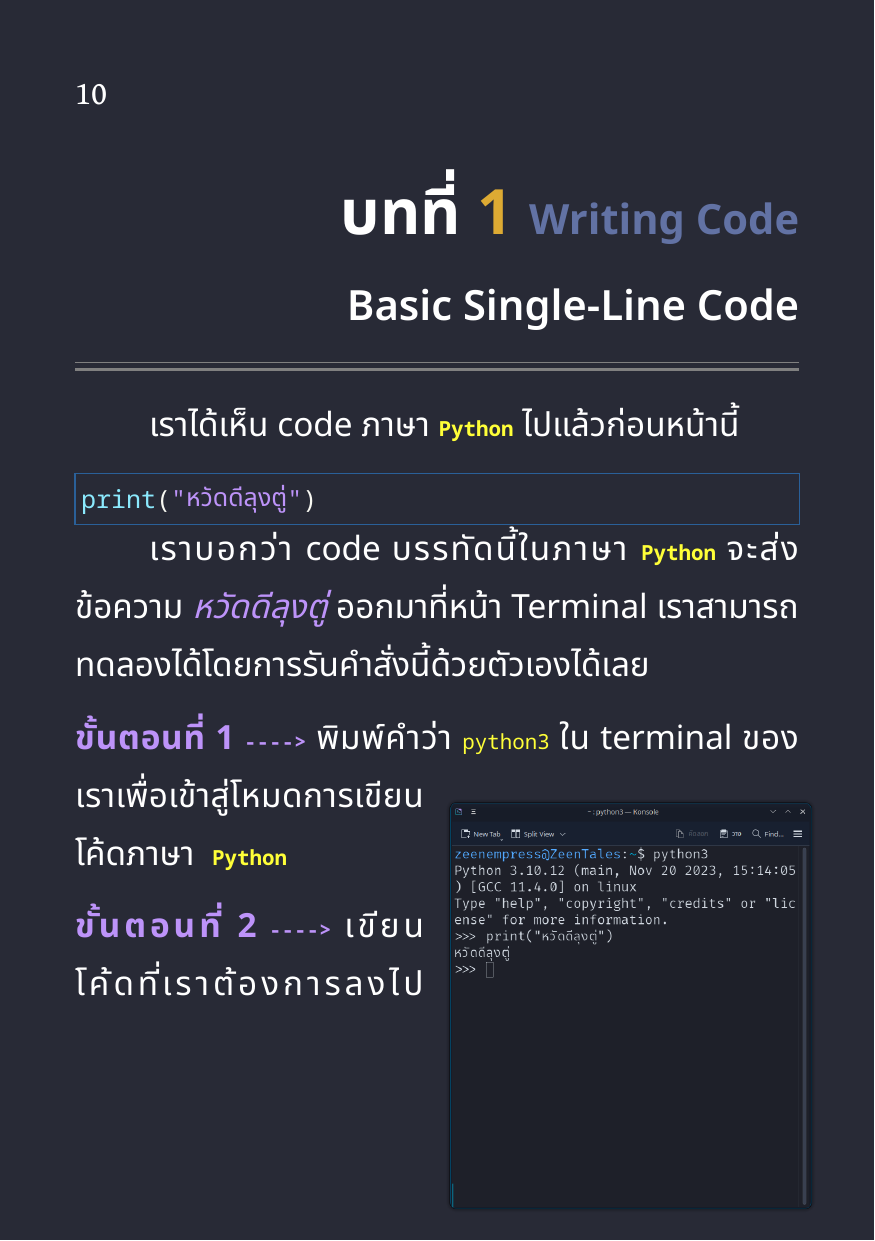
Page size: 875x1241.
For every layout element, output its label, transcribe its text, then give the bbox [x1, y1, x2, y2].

subtitle บทที่ 1 Writing Code [75, 168, 799, 263]
text ขั้นตอนที่ 1 ----> พิมพ์คำว่า python3 ใน terminal ของเราเพื่อเข้าสู่โหมดการเขียนโค้ดภาษา Python [75, 713, 799, 880]
subtitle Basic Single-Line Code [134, 275, 799, 332]
picture [442, 795, 819, 1216]
text เราบอกว่า code บรรทัดนี้ในภาษา Python จะส่งข้อความ หวัดดีลุงตู่ ออกมาที่หน้า Terminal เราสามารถทดลองได้โดยการรันคำสั่งนี้ด้วยตัวเองได้เลย [75, 525, 799, 691]
text ขั้นตอนที่ 2 ----> เขียนโค้ดที่เราต้องการลงไป [75, 902, 442, 1011]
text เราได้เห็น code ภาษา Python ไปแล้วก่อนหน้านี้ [75, 401, 799, 451]
table_header print("หวัดดีลุงตู่") [76, 474, 799, 524]
